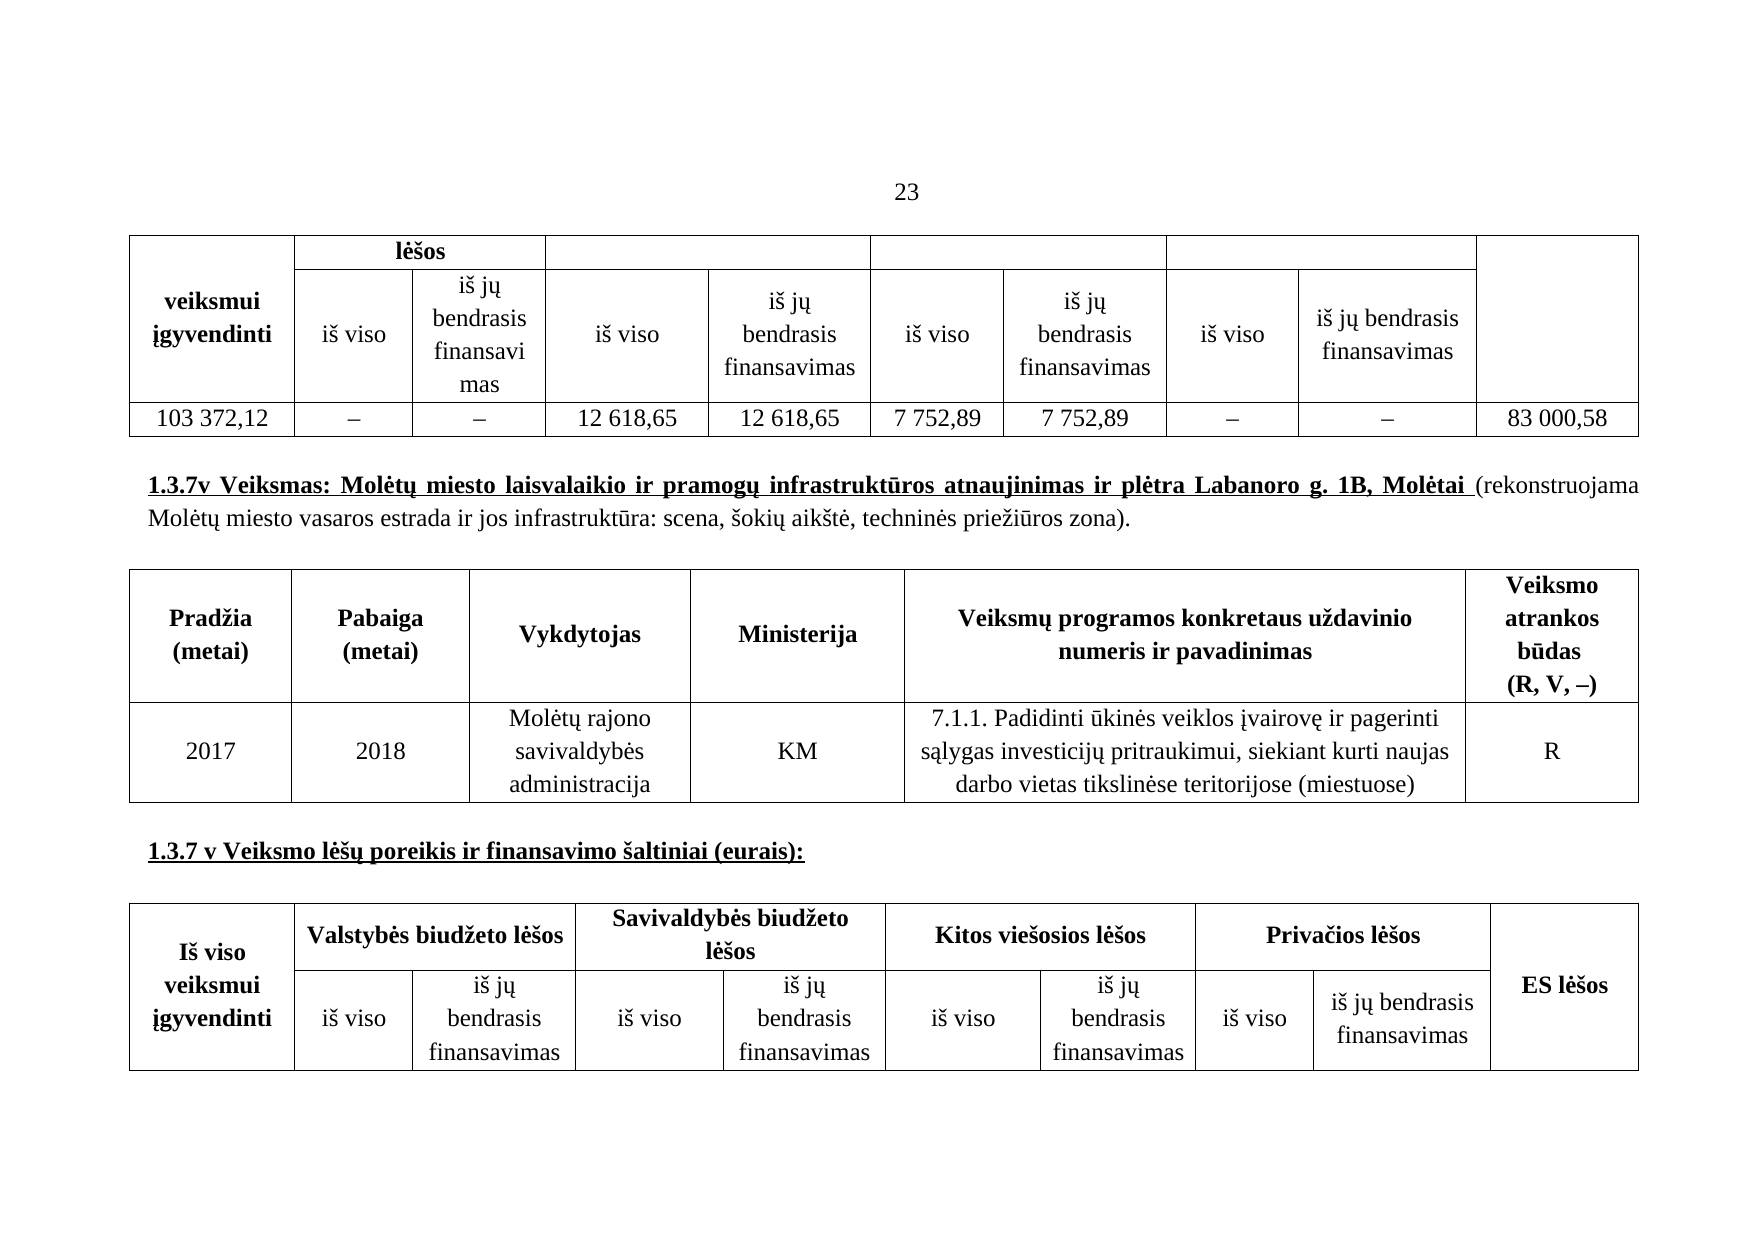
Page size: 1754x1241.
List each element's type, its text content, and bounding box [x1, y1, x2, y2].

table_header [1167, 236, 1476, 269]
table_cell iš viso [576, 971, 723, 1069]
table_header veiksmui įgyvendinti [130, 236, 294, 402]
table_cell 103 372,12 [130, 403, 294, 436]
table_cell iš jų bendrasis finansavimas [1314, 971, 1490, 1069]
table_header ES lėšos [1491, 904, 1638, 1069]
table_cell Molėtų rajono savivaldybės administracija [470, 703, 690, 802]
table_header [1477, 236, 1638, 402]
table_cell 7 752,89 [871, 403, 1003, 436]
table_cell 2018 [292, 703, 469, 802]
table_cell – [1299, 403, 1476, 436]
table_cell – [1167, 403, 1298, 436]
table_cell iš jų bendrasis finansavimas [709, 270, 870, 402]
table_header Pabaiga (metai) [292, 570, 469, 702]
table_cell iš jų bendrasis finansavimas [413, 270, 545, 402]
text 1.3.7 v Veiksmo lėšų poreikis ir finansavimo šaltiniai (eurais): [118, 836, 1695, 865]
table_cell iš jų bendrasis finansavimas [413, 971, 575, 1069]
table_header Iš viso veiksmui įgyvendinti [130, 904, 294, 1069]
table_cell R [1466, 703, 1638, 802]
table_cell – [413, 403, 545, 436]
table_header Savivaldybės biudžeto lėšos [576, 904, 885, 969]
table_cell iš viso [295, 971, 412, 1069]
table_header [871, 236, 1166, 269]
table_cell 2017 [130, 703, 291, 802]
table_header Veiksmų programos konkretaus uždavinio numeris ir pavadinimas [905, 570, 1465, 702]
table_header Kitos viešosios lėšos [886, 904, 1195, 969]
table_header Vykdytojas [470, 570, 690, 702]
text 1.3.7v Veiksmas: Molėtų miesto laisvalaikio ir pramogų infrastruktūros atnaujinimas ir plėtra Labanoro g. 1B, Molėtai (rekonstruojama Molėtų miesto vasaros estrada ir jos infrastruktūra: scena, šokių aikštė, techninės priežiūros zona). [148, 470, 1639, 532]
table_cell iš jų bendrasis finansavimas [1299, 270, 1476, 402]
table_cell iš jų bendrasis finansavimas [724, 971, 885, 1069]
table_cell iš viso [1196, 971, 1313, 1069]
table_cell iš viso [1167, 270, 1298, 402]
table_header Pradžia (metai) [130, 570, 291, 702]
table_cell 7 752,89 [1004, 403, 1166, 436]
table_header Veiksmo atrankos būdas (R, V, –) [1466, 570, 1638, 702]
table_header lėšos [295, 236, 545, 269]
table_cell KM [691, 703, 904, 802]
table_cell iš jų bendrasis finansavimas [1041, 971, 1195, 1069]
table_header Valstybės biudžeto lėšos [295, 904, 575, 969]
table_cell – [295, 403, 412, 436]
table_header Ministerija [691, 570, 904, 702]
table_cell 12 618,65 [546, 403, 708, 436]
table_cell iš viso [871, 270, 1003, 402]
table_header Privačios lėšos [1196, 904, 1490, 969]
table_cell iš viso [886, 971, 1040, 1069]
table_cell iš viso [295, 270, 412, 402]
table_header [546, 236, 870, 269]
table_cell 83 000,58 [1477, 403, 1638, 436]
table_cell iš jų bendrasis finansavimas [1004, 270, 1166, 402]
table_cell iš viso [546, 270, 708, 402]
table_cell 7.1.1. Padidinti ūkinės veiklos įvairovę ir pagerinti sąlygas investicijų pritraukimui, siekiant kurti naujas darbo vietas tikslinėse teritorijose (miestuose) [905, 703, 1465, 802]
table_cell 12 618,65 [709, 403, 870, 436]
